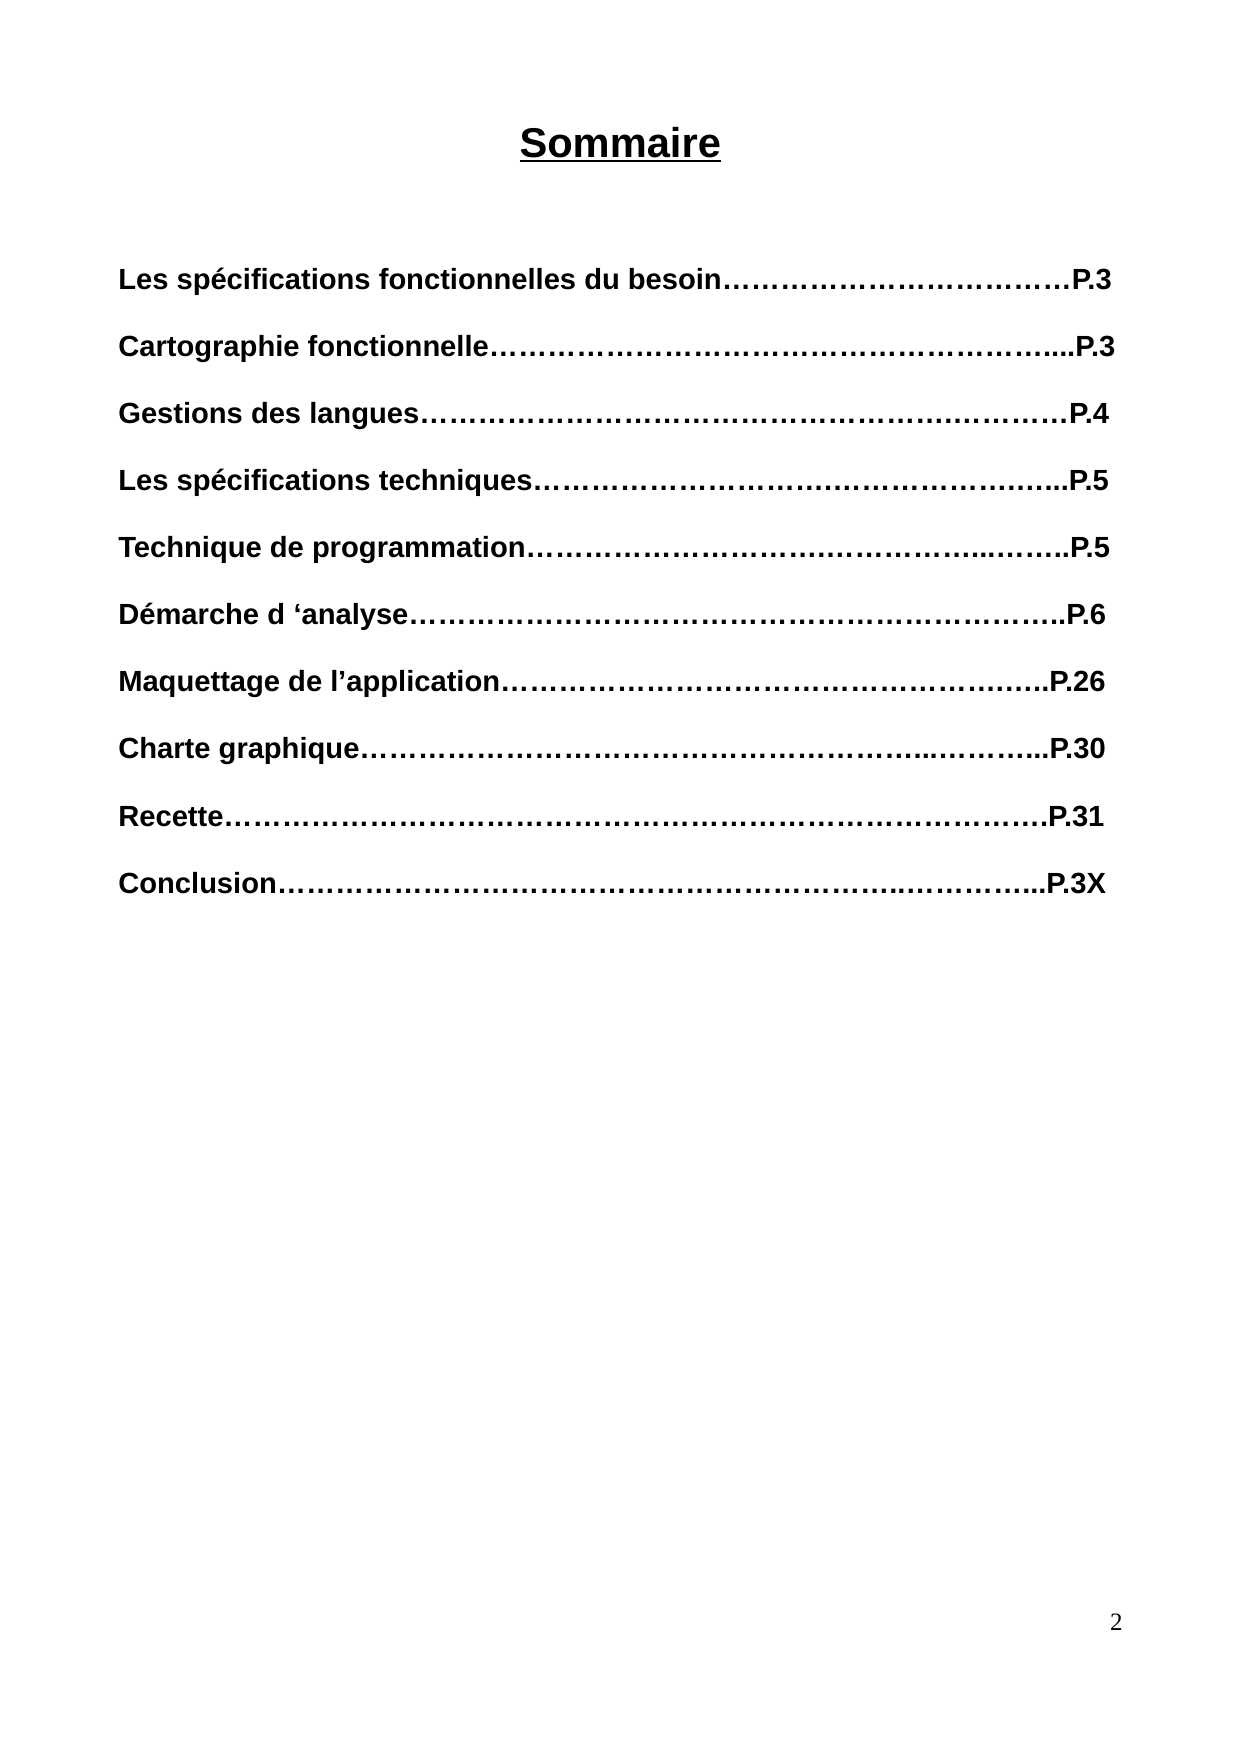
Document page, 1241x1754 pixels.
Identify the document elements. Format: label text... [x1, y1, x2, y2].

text Démarche d ‘analyse…………………………………………………………..P.6 [118, 597, 1122, 631]
text Maquettage de l’application…………………………………………….…..P.26 [118, 664, 1122, 698]
text Les spécifications fonctionnelles du besoin………………………………P.3 [118, 262, 1122, 295]
text Gestions des langues……………………………………………….…………P.4 [118, 396, 1122, 429]
text Recette………………………………………………………………………….P.31 [118, 798, 1122, 832]
text Les spécifications techniques………………………….……………….…...P.5 [118, 463, 1122, 497]
text Conclusion………………………………………………………..…………...P.3X [118, 866, 1122, 899]
text Sommaire [118, 118, 1122, 166]
text Technique de programmation………………………….……………...……..P.5 [118, 530, 1122, 564]
text Cartographie fonctionnelle…………………………………………………....P.3 [118, 329, 1122, 362]
text Charte graphique…………………………………………………...………...P.30 [118, 731, 1122, 765]
